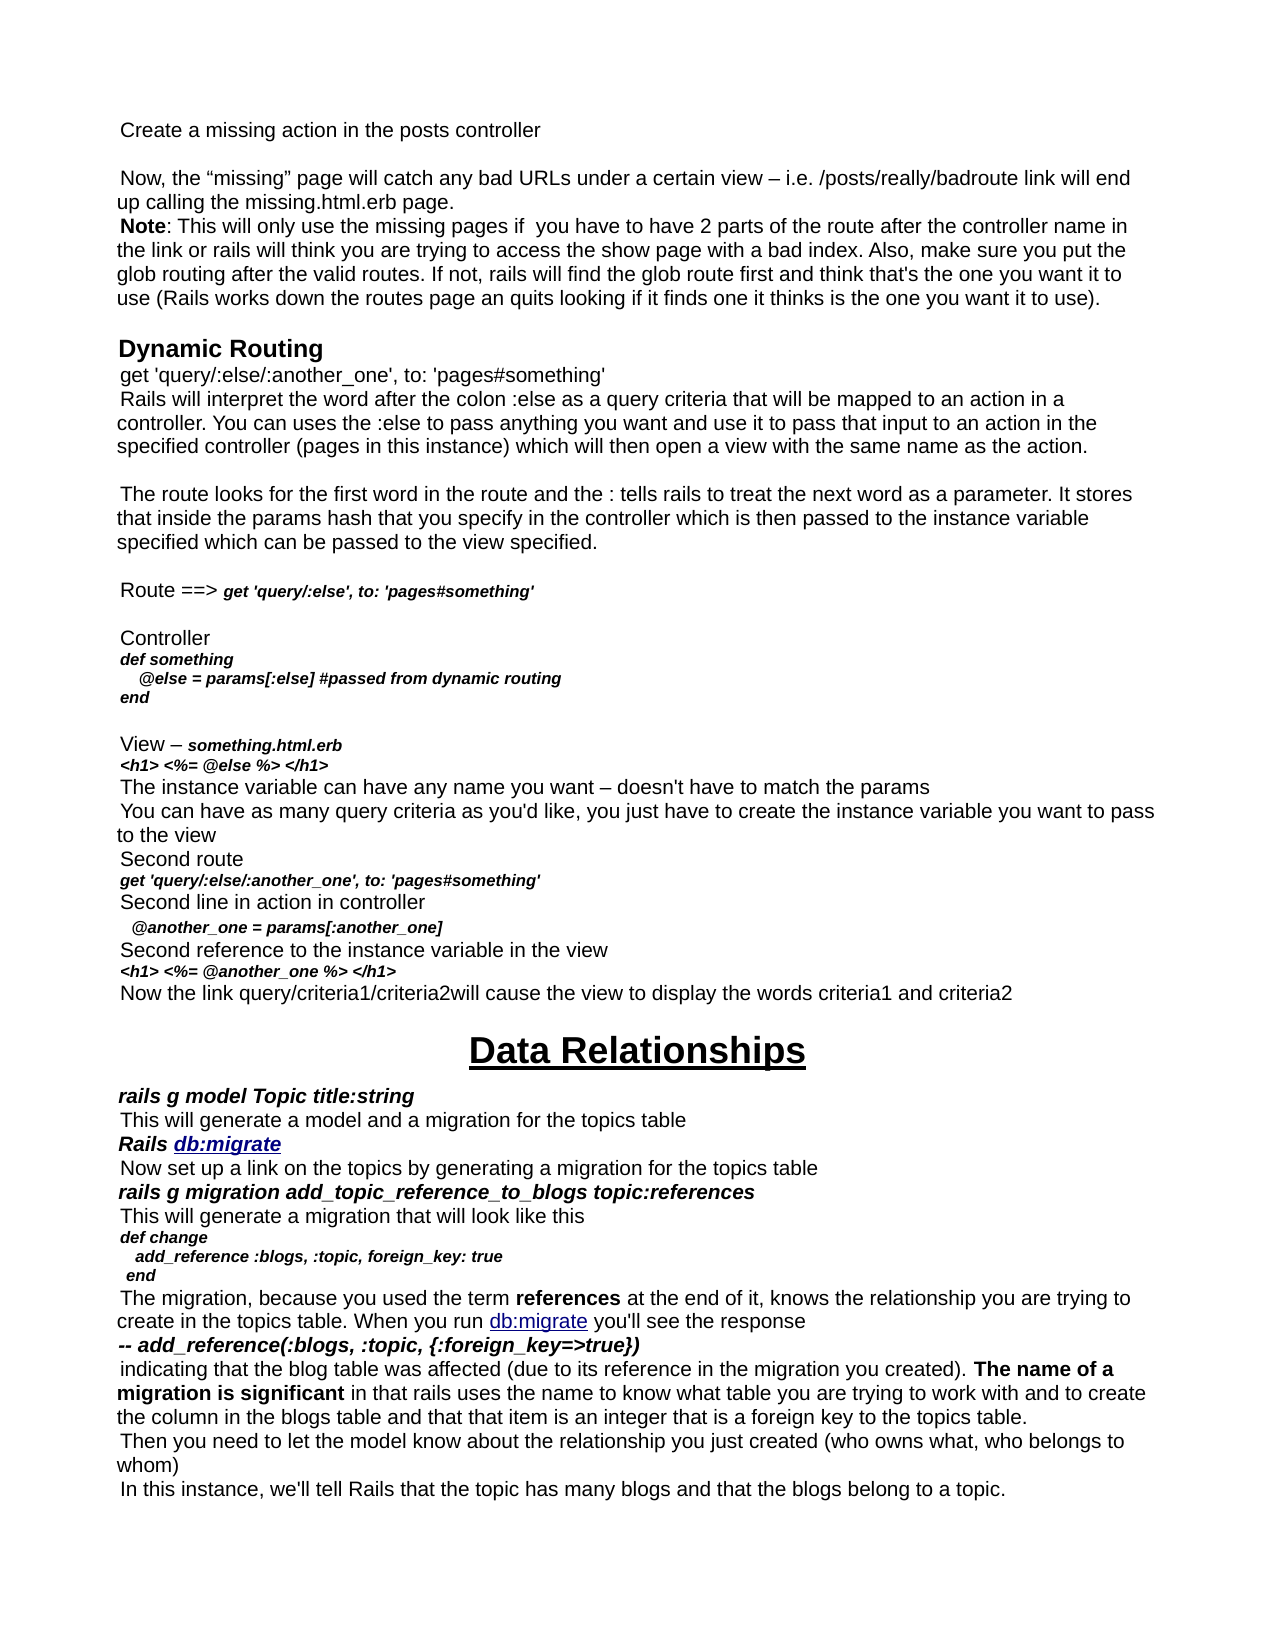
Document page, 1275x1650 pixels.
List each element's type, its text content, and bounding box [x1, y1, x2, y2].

text Second reference to the instance variable in the view [117, 937, 1157, 961]
text Then you need to let the model know about the relationship you just created (who owns what, who belongs to whom) [117, 1429, 1157, 1477]
text The instance variable can have any name you want – doesn't have to match the params [117, 774, 1157, 798]
text This will generate a migration that will look like this [117, 1204, 1157, 1228]
text In this instance, we'll tell Rails that the topic has many blogs and that the blogs belong to a topic. [117, 1477, 1157, 1501]
text The route looks for the first word in the route and the : tells rails to treat the next word as a parameter. It stores that inside the params hash that you specify in the controller which is then passed to the instance variable specified which can be passed to the view specified. [117, 482, 1157, 554]
text end [117, 688, 1157, 707]
text Route ==> get 'query/:else', to: 'pages#something' [117, 578, 1157, 602]
text <h1> <%= @another_one %> </h1> [117, 961, 1157, 981]
text def change add_reference :blogs, :topic, foreign_key: true end [117, 1228, 1157, 1285]
text rails g model Topic title:string [118, 1084, 1157, 1108]
text View – something.html.erb [117, 731, 1157, 755]
text indicating that the blog table was affected (due to its reference in the migration you created). The name of a migration is significant in that rails uses the name to know what table you are trying to work with and to create the column in the blogs table and that that item is an integer that is a foreign key to the topics table. [117, 1357, 1157, 1429]
subtitle Data Relationships [118, 1028, 1157, 1072]
text Controller [117, 626, 1157, 650]
text Now set up a link on the topics by generating a migration for the topics table [117, 1156, 1157, 1180]
text <h1> <%= @else %> </h1> [117, 755, 1157, 774]
text Second line in action in controller [117, 889, 1157, 913]
text The migration, because you used the term references at the end of it, knows the relationship you are trying to create in the topics table. When you run db:migrate you'll see the response [117, 1285, 1157, 1333]
text Rails will interpret the word after the colon :else as a query criteria that will be mapped to an action in a controller. You can uses the :else to pass anything you want and use it to pass that input to an action in the specified controller (pages in this instance) which will then open a view with the same name as the action. [117, 386, 1157, 458]
text get 'query/:else/:another_one', to: 'pages#something' [117, 362, 1157, 386]
text Rails db:migrate [118, 1132, 1157, 1156]
text def something [117, 650, 1157, 669]
text -- add_reference(:blogs, :topic, {:foreign_key=>true}) [118, 1333, 1157, 1357]
text You can have as many query criteria as you'd like, you just have to create the instance variable you want to pass to the view [117, 798, 1157, 846]
text get 'query/:else/:another_one', to: 'pages#something' [117, 870, 1157, 889]
text Second route [117, 846, 1157, 870]
text Now, the “missing” page will catch any bad URLs under a certain view – i.e. /posts/really/badroute link will end up calling the missing.html.erb page. [117, 166, 1157, 214]
text rails g migration add_topic_reference_to_blogs topic:references [118, 1180, 1157, 1204]
text Now the link query/criteria1/criteria2will cause the view to display the words criteria1 and criteria2 [117, 981, 1157, 1004]
text Note: This will only use the missing pages if you have to have 2 parts of the route after the controller name in the link or rails will think you are trying to access the show page with a bad index. Also, make sure you put the glob routing after the valid routes. If not, rails will find the glob route first and think that's the one you want it to use (Rails works down the routes page an quits looking if it finds one it thinks is the one you want it to use). [117, 214, 1157, 310]
text @another_one = params[:another_one] [117, 913, 1157, 937]
text @else = params[:else] #passed from dynamic routing [117, 669, 1157, 688]
subtitle Dynamic Routing [118, 334, 1157, 362]
text Create a missing action in the posts controller [117, 118, 1157, 142]
text This will generate a model and a migration for the topics table [117, 1108, 1157, 1132]
